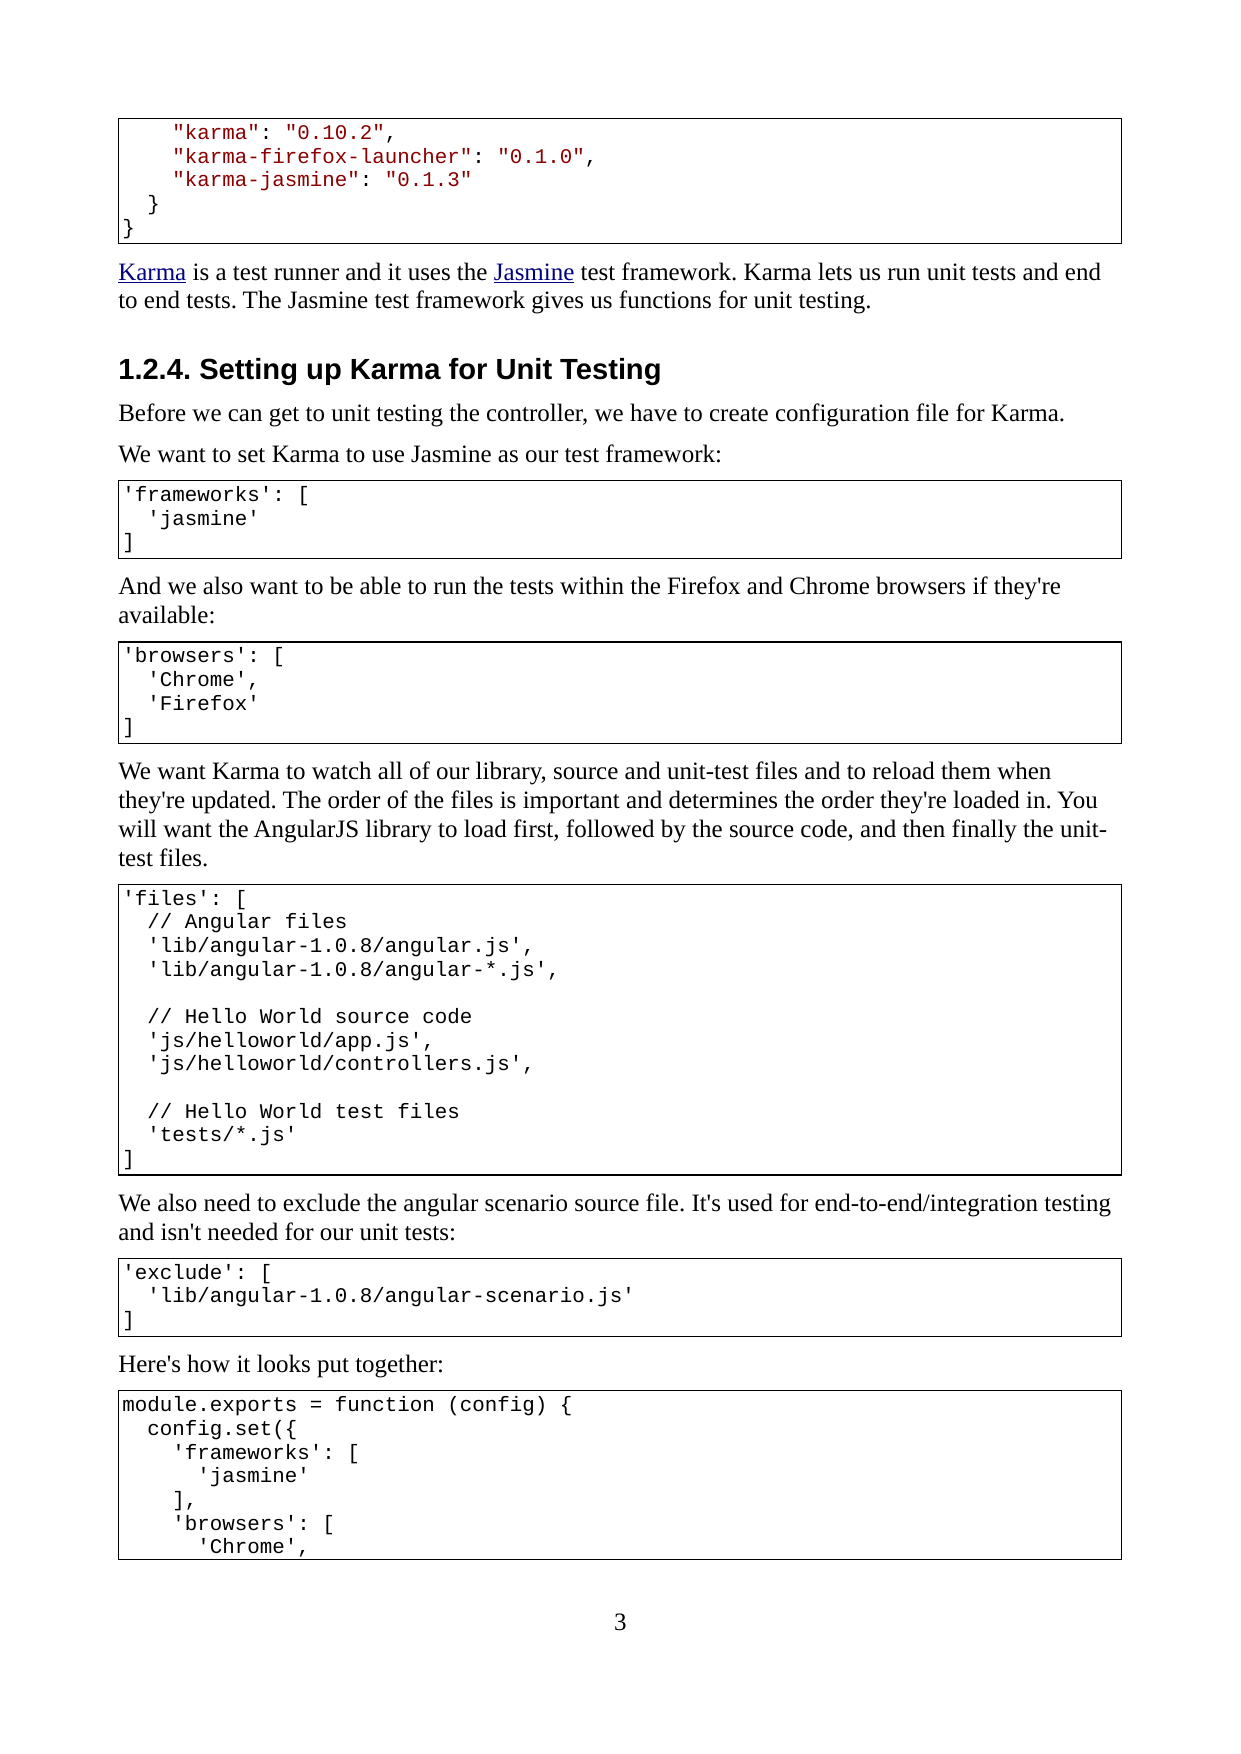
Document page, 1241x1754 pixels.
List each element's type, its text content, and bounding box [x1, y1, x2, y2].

text 'browsers': [ [119, 643, 1121, 665]
text 'exclude': [ [119, 1259, 1121, 1282]
text ] [119, 1144, 1121, 1174]
text 'browsers': [ [119, 1509, 1121, 1532]
text 'lib/angular-1.0.8/angular.js', [119, 931, 1121, 955]
text 'js/helloworld/app.js', [119, 1026, 1121, 1049]
text 'tests/*.js' [119, 1120, 1121, 1144]
text Karma is a test runner and it uses the Jasmine test framework. Karma lets us run unit tests and end to end tests. The Jasmine test framework gives us functions for unit testing. [118, 257, 1122, 314]
text Here's how it looks put together: [118, 1349, 1122, 1378]
text 'js/helloworld/controllers.js', [119, 1049, 1121, 1073]
text 'frameworks': [ [119, 1438, 1121, 1461]
text 'frameworks': [ [119, 481, 1121, 504]
text config.set({ [119, 1414, 1121, 1438]
text } [119, 213, 1121, 243]
text // Hello World test files [119, 1097, 1121, 1120]
text 'Chrome', [119, 665, 1121, 689]
text We want Karma to watch all of our library, source and unit-test files and to reload them when they're updated. The order of the files is important and determines the order they're loaded in. You will want the AngularJS library to load first, followed by the source code, and then finally the unit-test files. [118, 756, 1122, 871]
text "karma-jasmine": "0.1.3" [119, 165, 1121, 189]
text ] [119, 527, 1121, 558]
text And we also want to be able to run the tests within the Firefox and Chrome browsers if they're available: [118, 571, 1122, 629]
text We want to set Karma to use Jasmine as our test framework: [118, 439, 1122, 468]
subtitle Setting up Karma for Unit Testing [118, 352, 1122, 385]
text 'files': [ [119, 885, 1121, 907]
text 'jasmine' [119, 504, 1121, 527]
text "karma": "0.10.2", [119, 119, 1121, 142]
text // Angular files [119, 907, 1121, 931]
text 'lib/angular-1.0.8/angular-*.js', [119, 955, 1121, 978]
text We also need to exclude the angular scenario source file. It's used for end-to-end/integration testing and isn't needed for our unit tests: [118, 1188, 1122, 1245]
text } [119, 189, 1121, 213]
text // Hello World source code [119, 1002, 1121, 1026]
text ] [119, 712, 1121, 743]
text 'jasmine' [119, 1461, 1121, 1485]
text ], [119, 1485, 1121, 1509]
text 'Chrome', [119, 1532, 1121, 1559]
text 'Firefox' [119, 689, 1121, 712]
text "karma-firefox-launcher": "0.1.0", [119, 142, 1121, 165]
text module.exports = function (config) { [119, 1391, 1121, 1414]
text 'lib/angular-1.0.8/angular-scenario.js' [119, 1282, 1121, 1305]
text ] [119, 1305, 1121, 1336]
text Before we can get to unit testing the controller, we have to create configuration file for Karma. [118, 398, 1122, 426]
